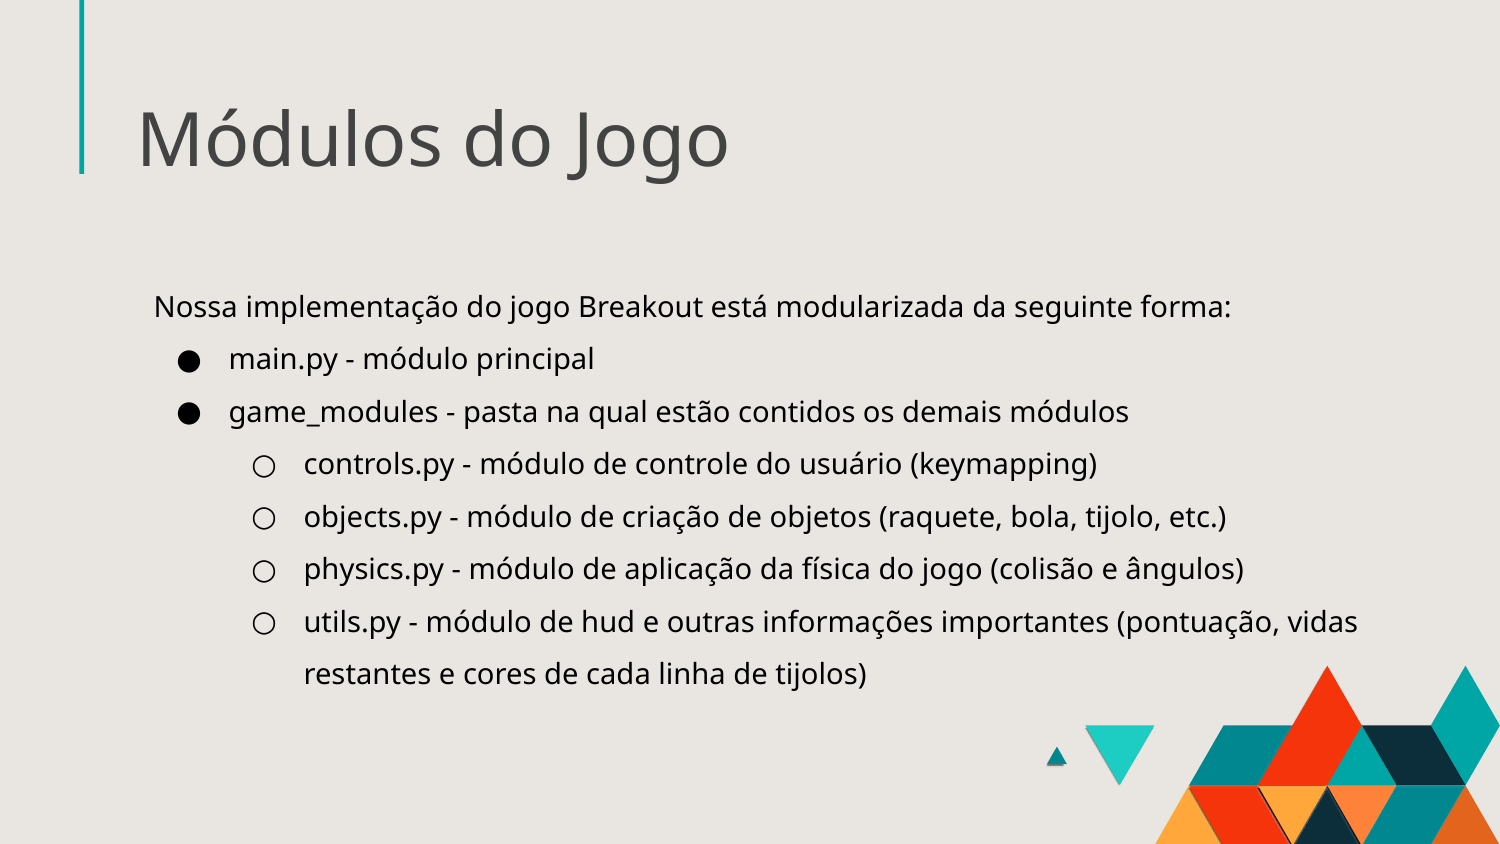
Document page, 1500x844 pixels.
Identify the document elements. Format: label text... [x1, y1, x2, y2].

title Módulos do Jogo [121, 101, 1450, 197]
text_box Nossa implementação do jogo Breakout está modularizada da seguinte forma: main.py - módulo principal game_modules - pasta na qual estão contidos os demais módulos controls.py - módulo de controle do usuário (keymapping) objects.py - módulo de criação de objetos (raquete, bola, tijolo, etc.) physics.py - módulo de aplicação da física do jogo (colisão e ângulos) utils.py - módulo de hud e outras informações importantes (pontuação, vidas restantes e cores de cada linha de tijolos) [138, 255, 1433, 699]
